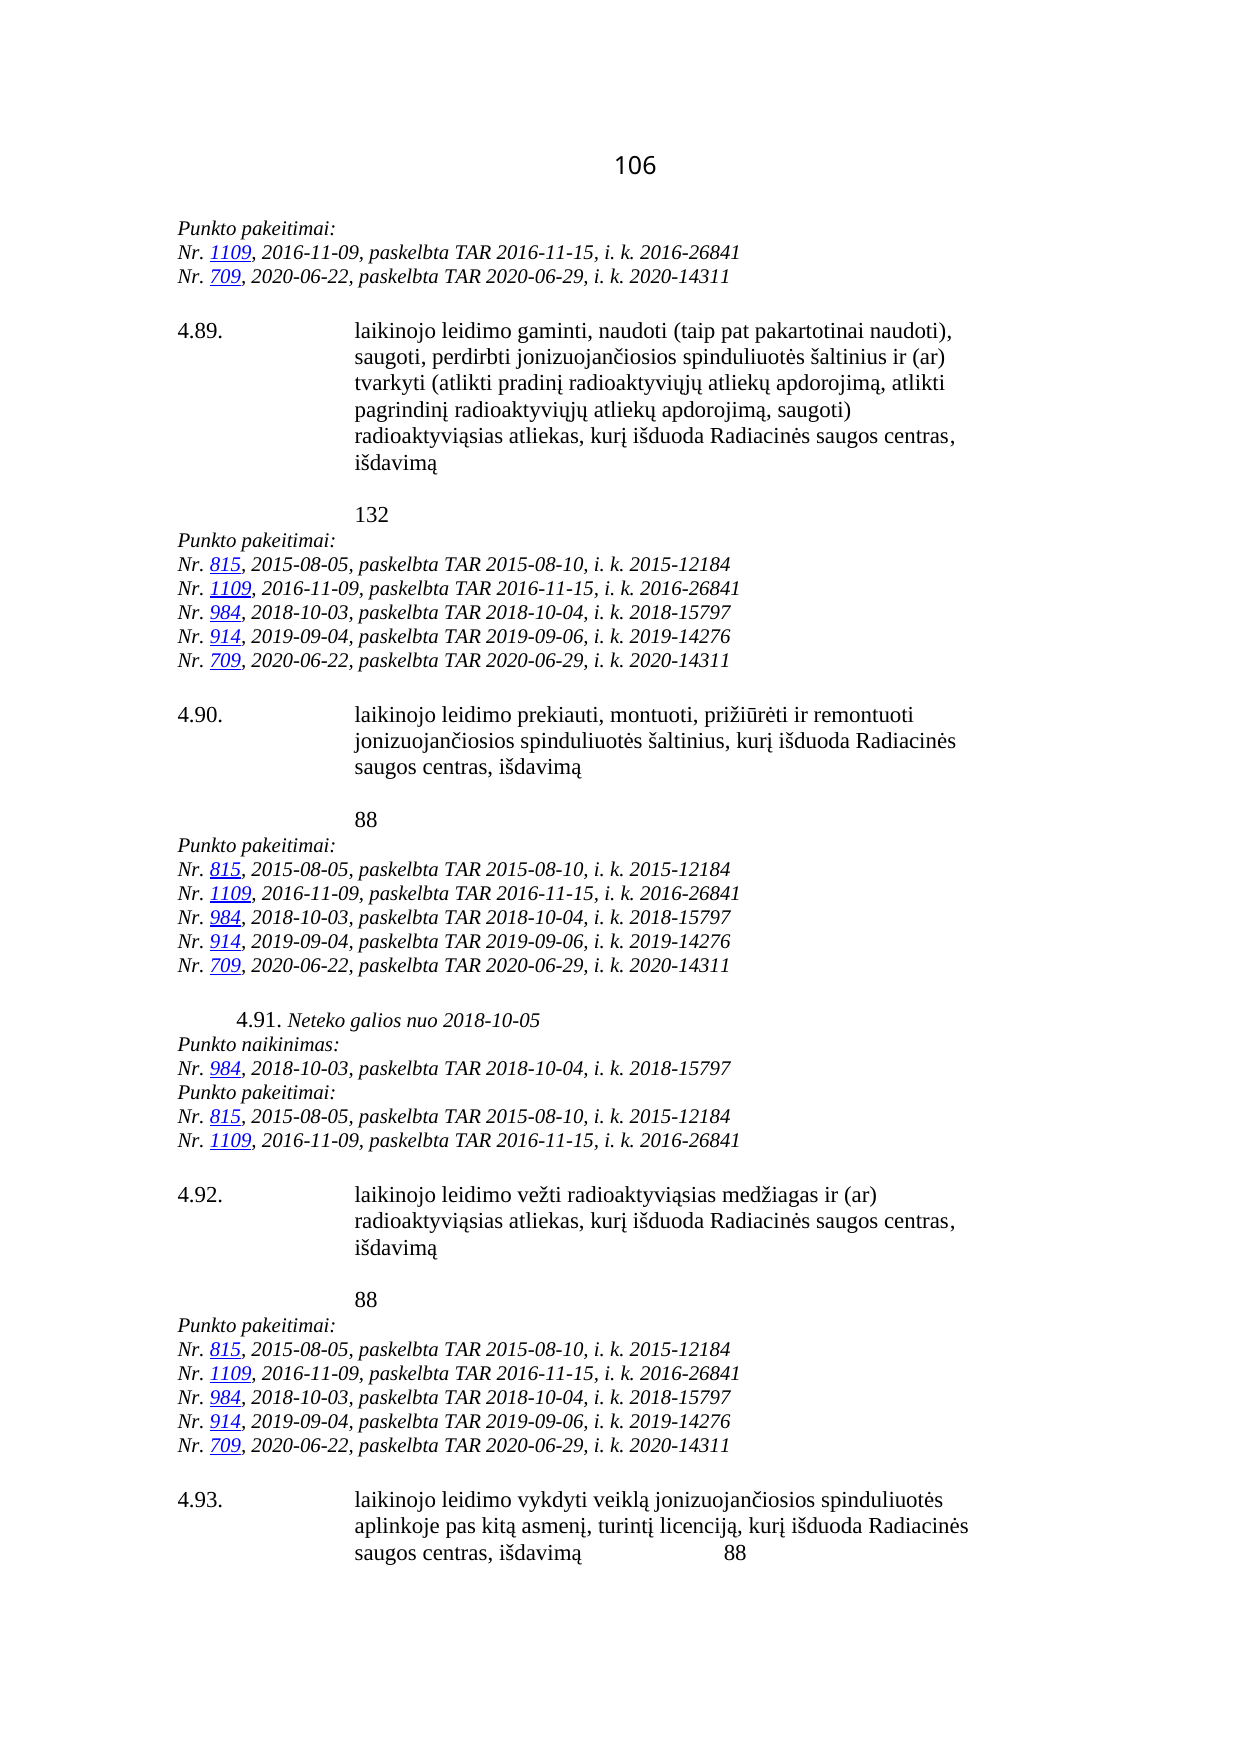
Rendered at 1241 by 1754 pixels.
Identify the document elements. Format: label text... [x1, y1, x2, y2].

text Nr. 709, 2020-06-22, paskelbta TAR 2020-06-29, i. k. 2020-14311 [177, 1433, 1093, 1457]
text Nr. 984, 2018-10-03, paskelbta TAR 2018-10-04, i. k. 2018-15797 [177, 1056, 1093, 1080]
text Punkto pakeitimai: [177, 832, 1093, 857]
text 4.89. laikinojo leidimo gaminti, naudoti (taip pat pakartotinai naudoti), saugoti, perdirbti jonizuojančiosios spinduliuotės šaltinius ir (ar) tvarkyti (atlikti pradinį radioaktyviųjų atliekų apdorojimą, atlikti pagrindinį radioaktyviųjų atliekų apdorojimą, saugoti) radioaktyviąsias atliekas, kurį išduoda Radiacinės saugos centras, išdavimą 132 [177, 317, 1004, 528]
text Punkto pakeitimai: [177, 1080, 1093, 1104]
text Nr. 709, 2020-06-22, paskelbta TAR 2020-06-29, i. k. 2020-14311 [177, 264, 1093, 288]
text Nr. 914, 2019-09-04, paskelbta TAR 2019-09-06, i. k. 2019-14276 [177, 624, 1093, 648]
text Nr. 914, 2019-09-04, paskelbta TAR 2019-09-06, i. k. 2019-14276 [177, 929, 1093, 953]
text 4.90. laikinojo leidimo prekiauti, montuoti, prižiūrėti ir remontuoti jonizuojančiosios spinduliuotės šaltinius, kurį išduoda Radiacinės saugos centras, išdavimą 88 [177, 701, 1004, 832]
text Punkto naikinimas: [177, 1032, 1093, 1056]
text Nr. 914, 2019-09-04, paskelbta TAR 2019-09-06, i. k. 2019-14276 [177, 1409, 1093, 1433]
text Punkto pakeitimai: [177, 528, 1093, 552]
text Nr. 815, 2015-08-05, paskelbta TAR 2015-08-10, i. k. 2015-12184 [177, 552, 1093, 576]
text Nr. 1109, 2016-11-09, paskelbta TAR 2016-11-15, i. k. 2016-26841 [177, 576, 1093, 600]
text 4.93. laikinojo leidimo vykdyti veiklą jonizuojančiosios spinduliuotės aplinkoje pas kitą asmenį, turintį licenciją, kurį išduoda Radiacinės saugos centras, išdavimą 88 [177, 1486, 1004, 1565]
text Nr. 709, 2020-06-22, paskelbta TAR 2020-06-29, i. k. 2020-14311 [177, 953, 1093, 977]
text Nr. 1109, 2016-11-09, paskelbta TAR 2016-11-15, i. k. 2016-26841 [177, 1361, 1093, 1385]
text Nr. 709, 2020-06-22, paskelbta TAR 2020-06-29, i. k. 2020-14311 [177, 648, 1093, 672]
text Nr. 984, 2018-10-03, paskelbta TAR 2018-10-04, i. k. 2018-15797 [177, 1385, 1093, 1409]
text Punkto pakeitimai: [177, 216, 1093, 240]
text Punkto pakeitimai: [177, 1313, 1093, 1337]
text Nr. 984, 2018-10-03, paskelbta TAR 2018-10-04, i. k. 2018-15797 [177, 905, 1093, 929]
text Nr. 1109, 2016-11-09, paskelbta TAR 2016-11-15, i. k. 2016-26841 [177, 240, 1093, 264]
text Nr. 815, 2015-08-05, paskelbta TAR 2015-08-10, i. k. 2015-12184 [177, 1104, 1093, 1128]
text Nr. 1109, 2016-11-09, paskelbta TAR 2016-11-15, i. k. 2016-26841 [177, 881, 1093, 905]
text 4.92. laikinojo leidimo vežti radioaktyviąsias medžiagas ir (ar) radioaktyviąsias atliekas, kurį išduoda Radiacinės saugos centras, išdavimą 88 [177, 1181, 1004, 1313]
text Nr. 815, 2015-08-05, paskelbta TAR 2015-08-10, i. k. 2015-12184 [177, 1337, 1093, 1361]
text Nr. 1109, 2016-11-09, paskelbta TAR 2016-11-15, i. k. 2016-26841 [177, 1128, 1093, 1152]
text 4.91. Neteko galios nuo 2018-10-05 [177, 1006, 1093, 1032]
text Nr. 815, 2015-08-05, paskelbta TAR 2015-08-10, i. k. 2015-12184 [177, 857, 1093, 881]
text Nr. 984, 2018-10-03, paskelbta TAR 2018-10-04, i. k. 2018-15797 [177, 600, 1093, 624]
